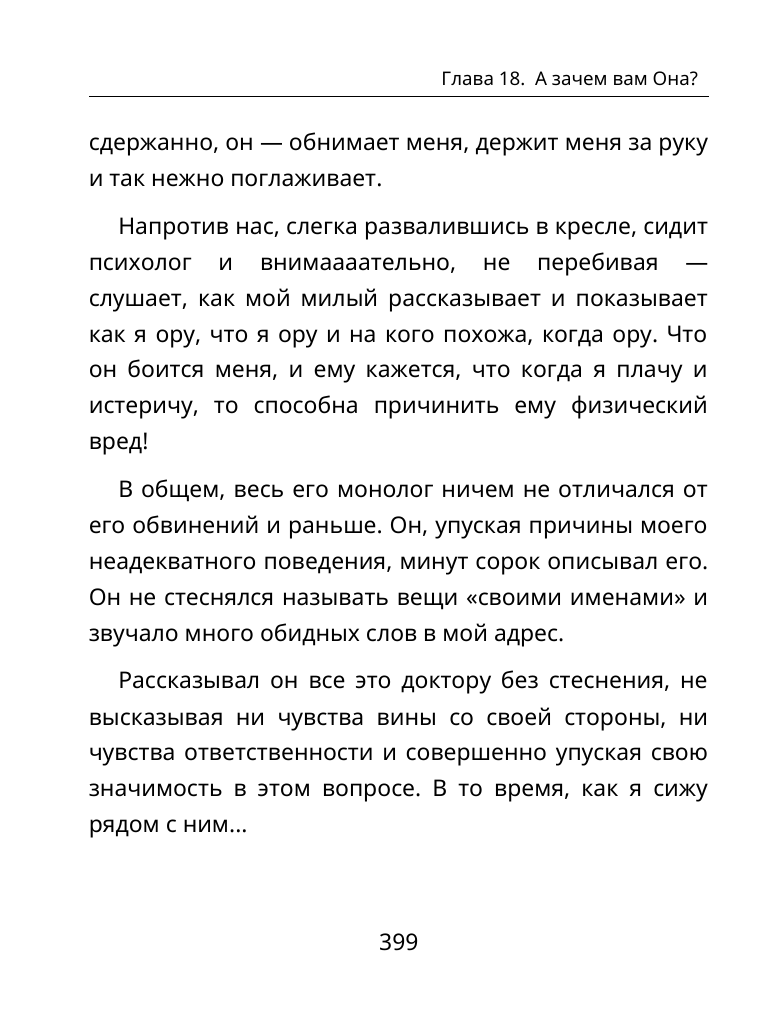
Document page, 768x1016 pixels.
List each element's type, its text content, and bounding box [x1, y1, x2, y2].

text В общем, весь его монолог ничем не отличался от его обвинений и раньше. Он, упуская причины моего неадекватного поведения, минут сорок описывал его. Он не стеснялся называть вещи «своими именами» и звучало много обидных слов в мой адрес. [88, 473, 709, 648]
text Рассказывал он все это доктору без стеснения, не высказывая ни чувства вины со своей стороны, ни чувства ответственности и совершенно упуская свою значимость в этом вопросе. В то время, как я сижу рядом с ним... [88, 664, 709, 839]
text Напротив нас, слегка развалившись в кресле, сидит психолог и внимаааательно, не перебивая — слушает, как мой милый рассказывает и показывает как я ору, что я ору и на кого похожа, когда ору. Что он боится меня, и ему кажется, что когда я плачу и истеричу, то способна причинить ему физический вред! [88, 210, 709, 457]
text сдержанно, он — обнимает меня, держит меня за руку и так нежно поглаживает. [88, 126, 709, 193]
